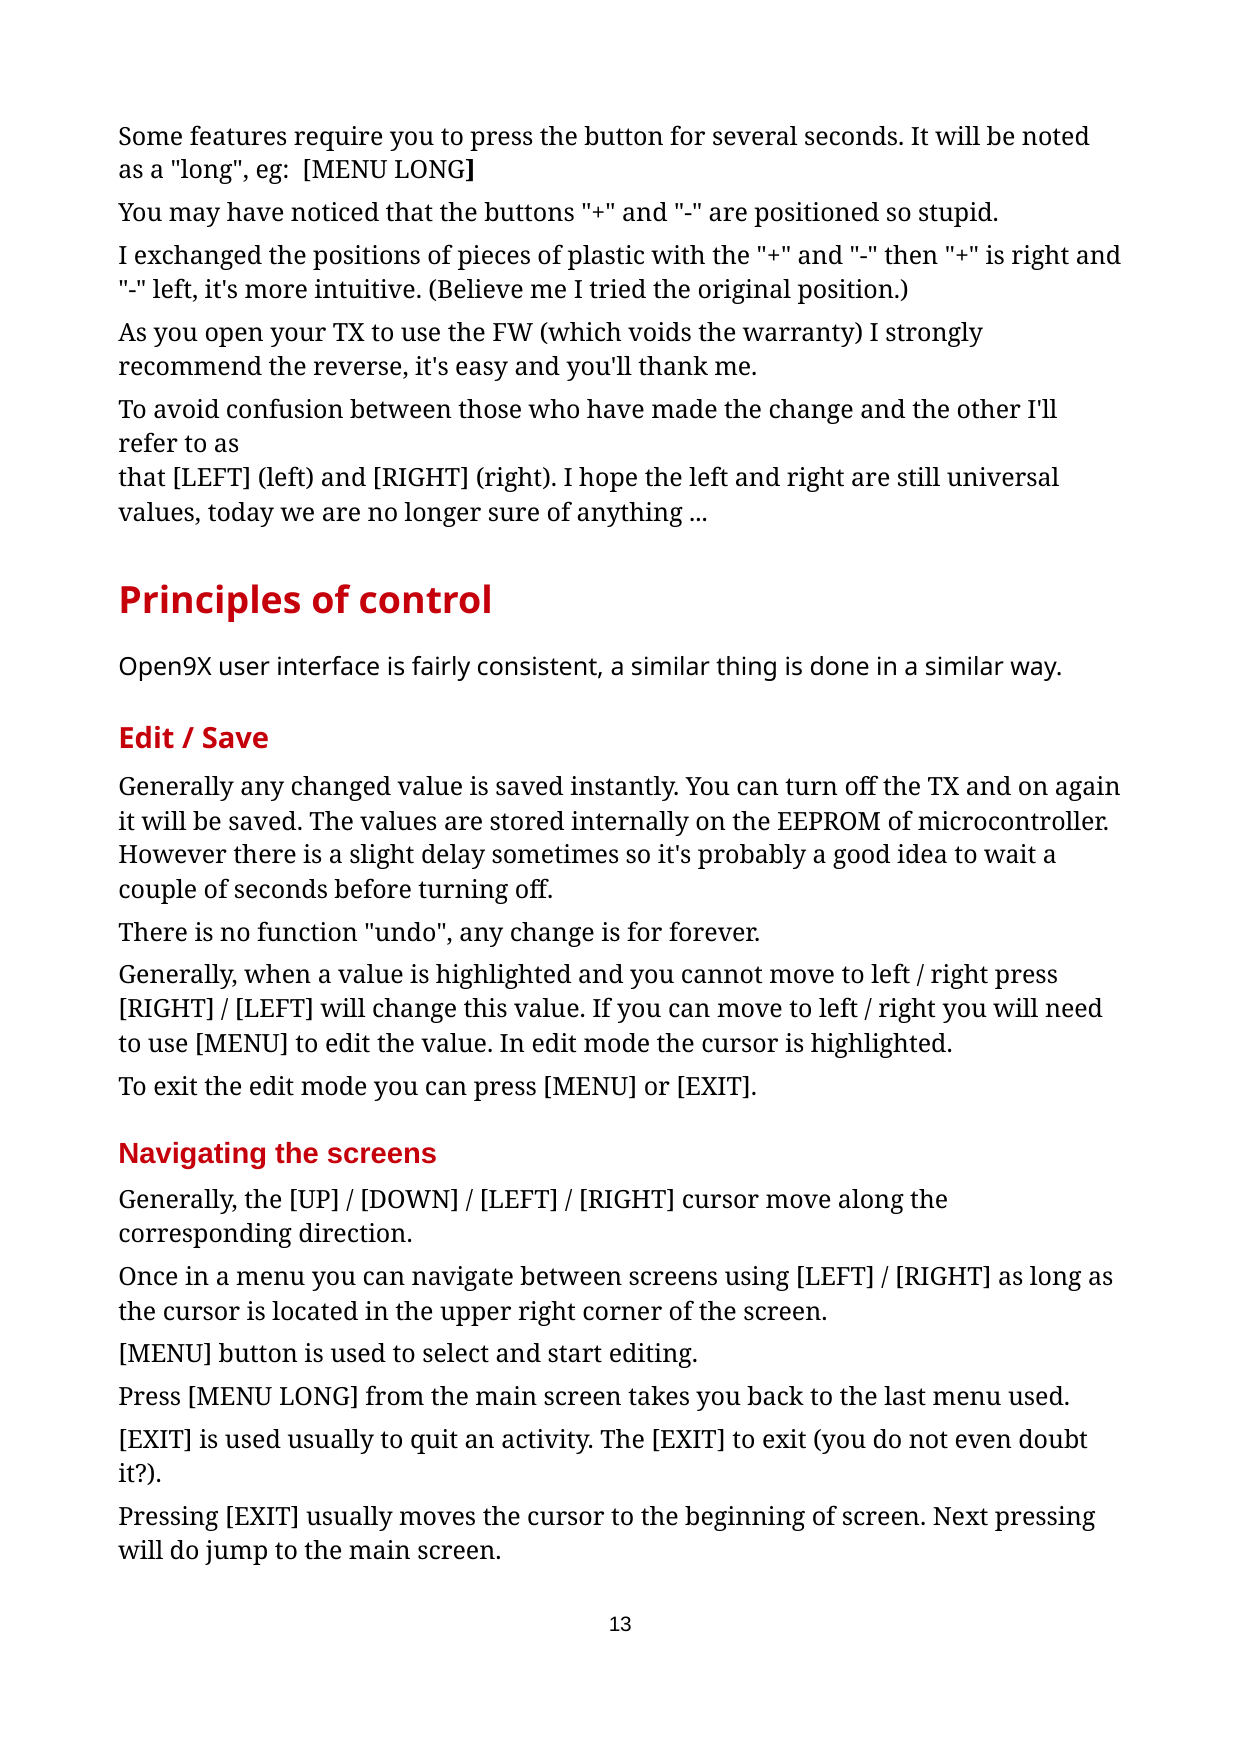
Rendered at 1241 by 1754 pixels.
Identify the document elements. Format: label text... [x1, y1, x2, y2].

text Once in a menu you can navigate between screens using [LEFT] / [RIGHT] as long as the cursor is located in the upper right corner of the screen. [118, 1259, 1122, 1327]
text Pressing [EXIT] usually moves the cursor to the beginning of screen. Next pressing will do jump to the main screen. [118, 1499, 1122, 1567]
subtitle Principles of control [118, 574, 1122, 625]
text I exchanged the positions of pieces of plastic with the "+" and "-" then "+" is right and "-" left, it's more intuitive. (Believe me I tried the original position.) [118, 238, 1122, 306]
text Open9X user interface is fairly consistent, a similar thing is done in a similar way. [118, 649, 1122, 683]
text [EXIT] is used usually to quit an activity. The [EXIT] to exit (you do not even doubt it?). [118, 1422, 1122, 1490]
text To exit the edit mode you can press [MENU] or [EXIT]. [118, 1068, 1122, 1102]
subtitle Edit / Save [118, 717, 1122, 757]
text As you open your TX to use the FW (which voids the warranty) I strongly recommend the reverse, it's easy and you'll thank me. [118, 315, 1122, 383]
text Generally, when a value is highlighted and you cannot move to left / right press [RIGHT] / [LEFT] will change this value. If you can move to left / right you will need to use [MENU] to edit the value. In edit mode the cursor is highlighted. [118, 957, 1122, 1059]
subtitle Navigating the screens [118, 1136, 1122, 1169]
text Press [MENU LONG] from the main screen takes you back to the last menu used. [118, 1379, 1122, 1413]
text You may have noticed that the buttons "+" and "-" are positioned so stupid. [118, 195, 1122, 229]
text [MENU] button is used to select and start editing. [118, 1336, 1122, 1370]
text There is no function "undo", any change is for forever. [118, 914, 1122, 948]
text Some features require you to press the button for several seconds. It will be noted as a "long", eg: [MENU LONG] [118, 118, 1122, 186]
text Generally any changed value is saved instantly. You can turn off the TX and on again it will be saved. The values ​​are stored internally on the EEPROM of microcontroller. However there is a slight delay sometimes so it's probably a good idea to wait a couple of seconds before turning off. [118, 769, 1122, 905]
text Generally, the [UP] / [DOWN] / [LEFT] / [RIGHT] cursor move along the corresponding direction. [118, 1182, 1122, 1250]
text To avoid confusion between those who have made the change and the other I'll refer to as that [LEFT] (left) and [RIGHT] (right). I hope the left and right are still universal values, today we are no longer sure of anything ... [118, 392, 1122, 528]
